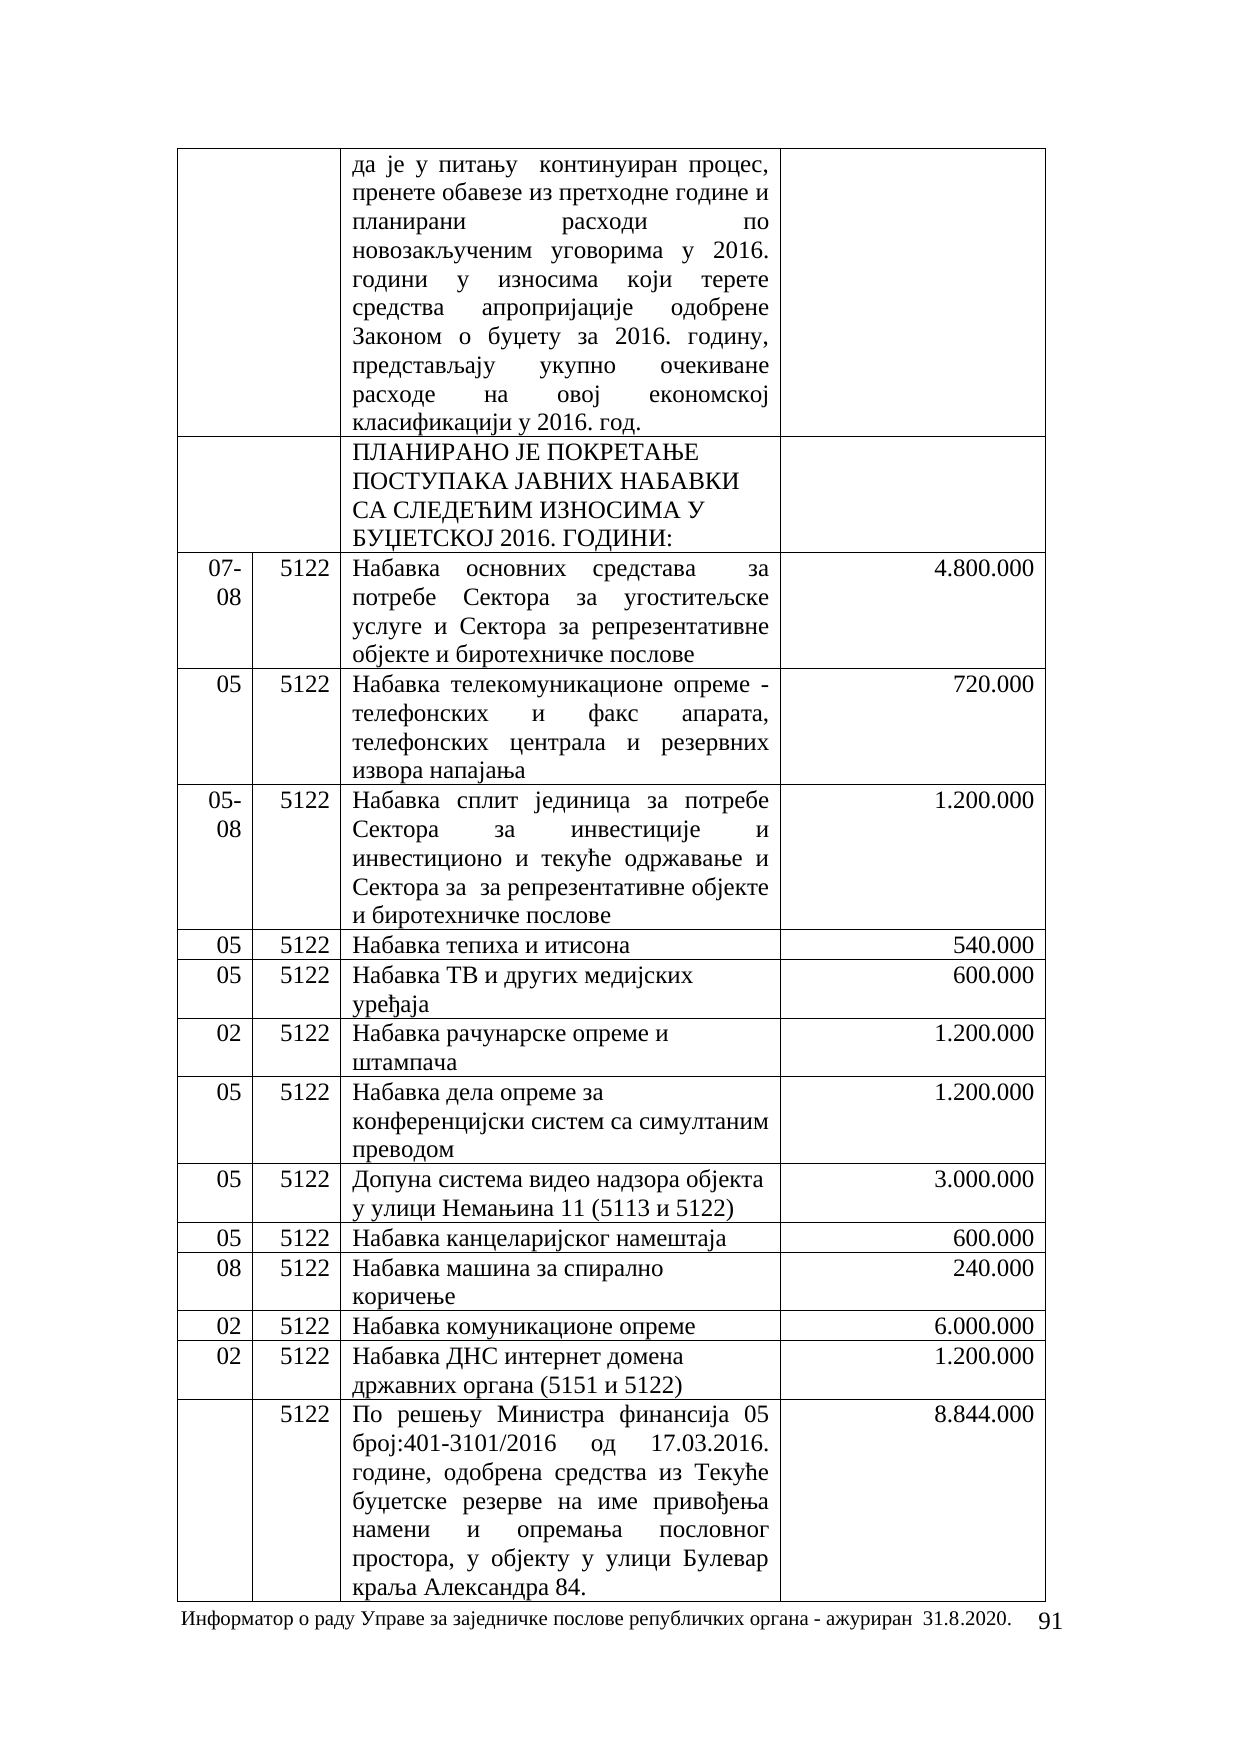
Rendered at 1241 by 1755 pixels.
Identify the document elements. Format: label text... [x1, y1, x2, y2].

table_cell Набавка комуникационе опреме [341, 1311, 780, 1340]
table_cell 5122 [253, 1164, 340, 1222]
table_cell Набавка машина за спирално коричење [341, 1253, 780, 1310]
table_cell 5122 [253, 669, 340, 784]
table_cell 5122 [253, 785, 340, 929]
table_cell 02 [178, 1019, 252, 1076]
table_cell [178, 437, 340, 552]
table_cell 05 [178, 1223, 252, 1252]
table_cell 5122 [253, 1341, 340, 1398]
table_cell 5122 [253, 1223, 340, 1252]
table_cell Набавка ДНС интернет домена државних органа (5151 и 5122) [341, 1341, 780, 1398]
table_cell 5122 [253, 960, 340, 1017]
table_cell 05 [178, 669, 252, 784]
table_cell 02 [178, 1311, 252, 1340]
table_cell 540.000 [781, 930, 1045, 959]
table_cell 600.000 [781, 960, 1045, 1017]
table_cell 08 [178, 1253, 252, 1310]
table_cell 600.000 [781, 1223, 1045, 1252]
table_cell 5122 [253, 1077, 340, 1163]
table_cell Допуна система видео надзора објекта у улици Немањина 11 (5113 и 5122) [341, 1164, 780, 1222]
table_cell 05-08 [178, 785, 252, 929]
table_cell [178, 1400, 252, 1601]
table_cell 1.200.000 [781, 785, 1045, 929]
table_cell да је у питању континуиран процес, пренете обавезе из претходне године и планирани расходи по новозакљученим уговорима у 2016. години у износима који терете средства апропријације одобрене Законом о буџету за 2016. годину, представљају укупно очекиване расходе на овој економској класификацији у 2016. год. [341, 149, 780, 436]
table_cell [781, 149, 1045, 436]
table_cell 5122 [253, 1311, 340, 1340]
table_cell Набавка рачунарске опреме и штампача [341, 1019, 780, 1076]
table_cell 05 [178, 960, 252, 1017]
table_cell Набавка тепиха и итисона [341, 930, 780, 959]
table_cell 1.200.000 [781, 1019, 1045, 1076]
table_cell Набавка канцеларијског намештаја [341, 1223, 780, 1252]
table_cell [178, 149, 340, 436]
table_cell 05 [178, 1164, 252, 1222]
table_cell [781, 437, 1045, 552]
table_cell 4.800.000 [781, 553, 1045, 668]
table_cell 02 [178, 1341, 252, 1398]
table_cell 5122 [253, 553, 340, 668]
table_cell 05 [178, 1077, 252, 1163]
table_cell По решењу Министра финансија 05 број:401-3101/2016 од 17.03.2016. године, одобрена средства из Текуће буџетске резерве на име привођења намени и опремања пословног простора, у објекту у улици Булевар краља Александра 84. [341, 1400, 780, 1601]
table_cell Набавка сплит јединица за потребе Сектора за инвестиције и инвестиционо и текуће одржавање и Сектора за за репрезентативне објекте и биротехничке послове [341, 785, 780, 929]
table_cell Набавка телекомуникационе опрeме - телефонских и факс апарата, телефонских централа и резервних извора напајања [341, 669, 780, 784]
table_cell 3.000.000 [781, 1164, 1045, 1222]
table_cell 1.200.000 [781, 1077, 1045, 1163]
table_cell 5122 [253, 930, 340, 959]
table_cell Набавка основних средстава за потребе Сектора за угоститељске услуге и Сектора за репрезентативне објекте и биротехничке послове [341, 553, 780, 668]
table_cell 5122 [253, 1019, 340, 1076]
table_cell Набавка дела опреме за конференцијски систем са симултаним преводом [341, 1077, 780, 1163]
table_cell ПЛАНИРАНО ЈЕ ПОКРЕТАЊЕ ПОСТУПАКА ЈАВНИХ НАБАВКИ СА СЛЕДЕЋИМ ИЗНОСИМА У БУЏЕТСКОЈ 2016. ГОДИНИ: [341, 437, 780, 552]
table_cell 5122 [253, 1400, 340, 1601]
table_cell 6.000.000 [781, 1311, 1045, 1340]
table_cell 8.844.000 [781, 1400, 1045, 1601]
table_cell 720.000 [781, 669, 1045, 784]
table_cell 5122 [253, 1253, 340, 1310]
table_cell 07-08 [178, 553, 252, 668]
table_cell 05 [178, 930, 252, 959]
table_cell 240.000 [781, 1253, 1045, 1310]
table_cell Набавка ТВ и других медијских уређаја [341, 960, 780, 1017]
table_cell 1.200.000 [781, 1341, 1045, 1398]
